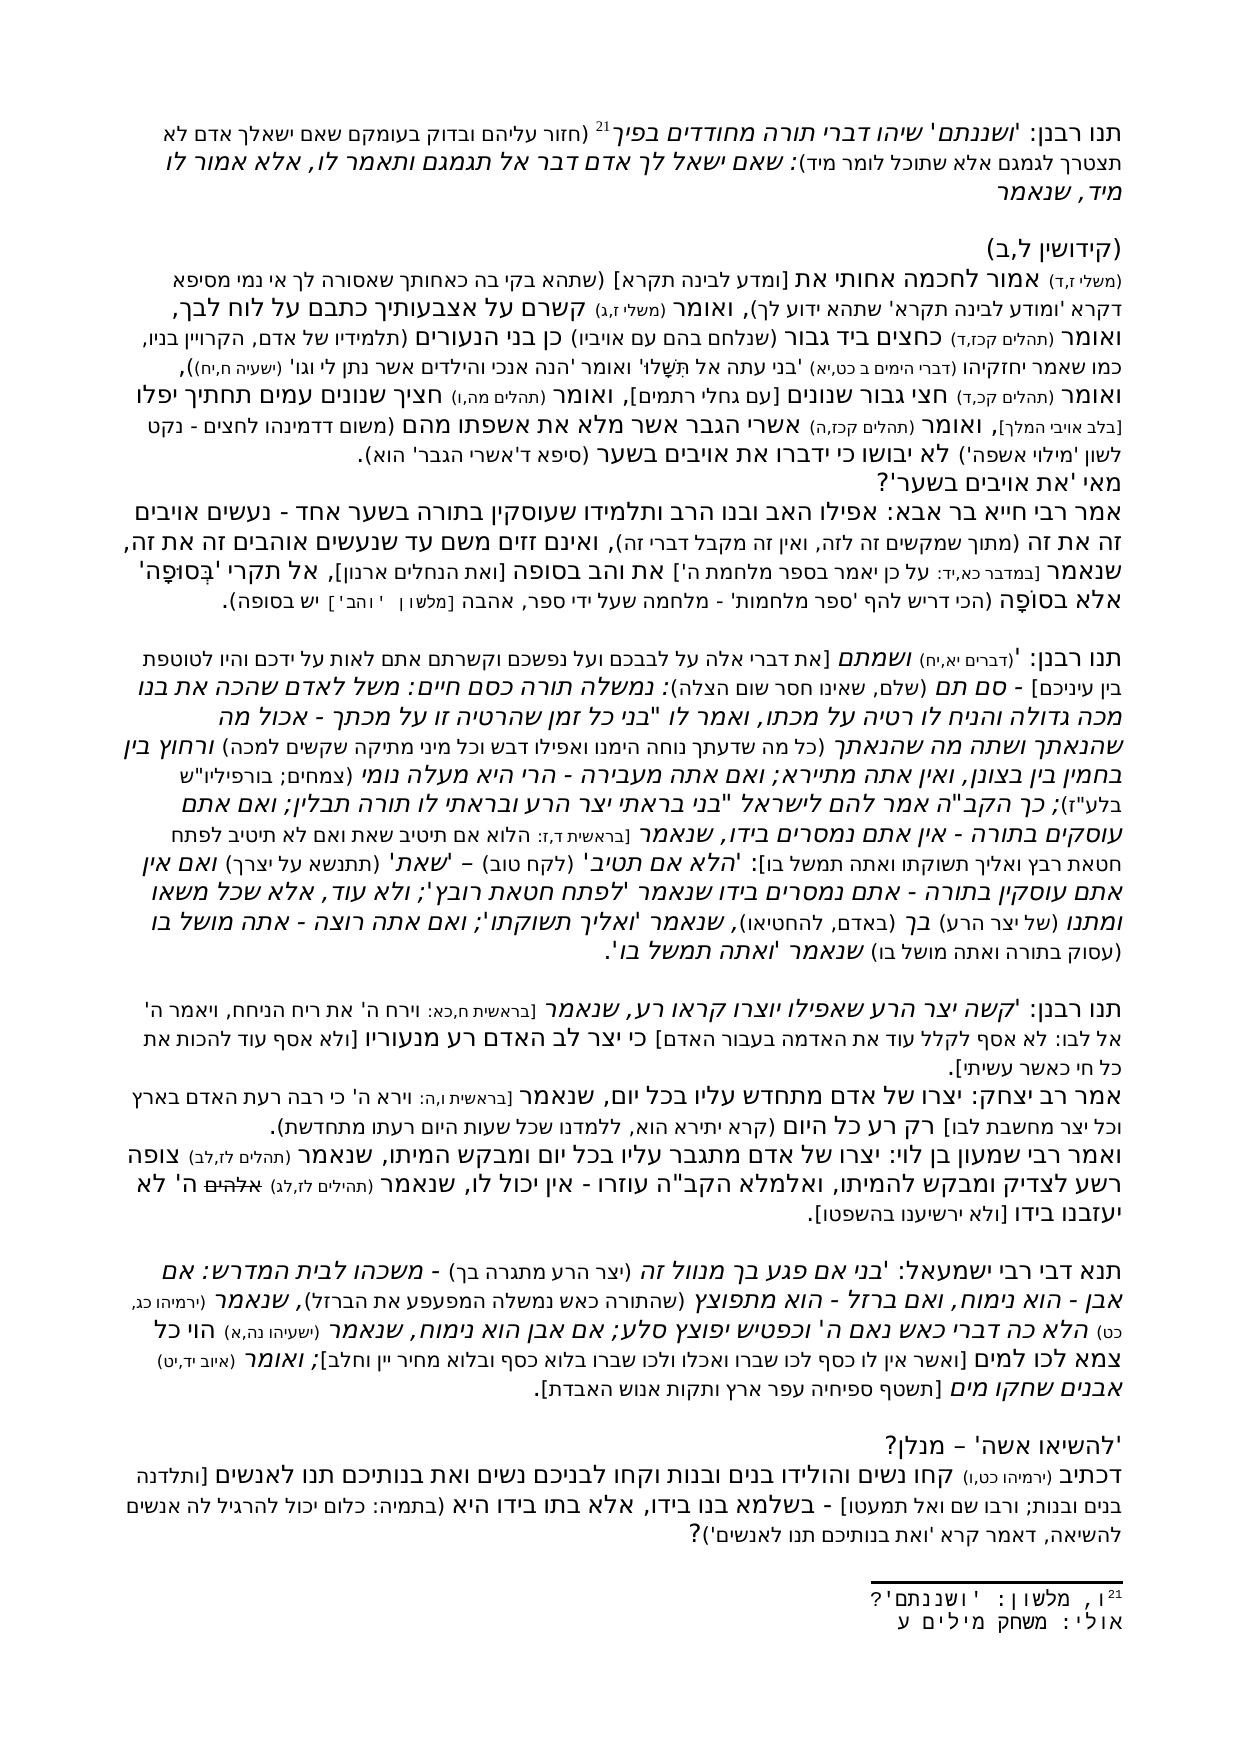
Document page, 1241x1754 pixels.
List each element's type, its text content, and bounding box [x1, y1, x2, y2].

text דכתיב (ירמיהו כט,ו) קחו נשים והולידו בנים ובנות וקחו לבניכם נשים ואת בנותיכם תנו לאנשים [ותלדנה בנים ובנות; ורבו שם ואל תמעטו] - בשלמא בנו בידו, אלא בתו בידו היא (בתמיה: כלום יכול להרגיל לה אנשים להשיאה, דאמר קרא 'ואת בנותיכם תנו לאנשים')? [118, 1461, 1122, 1548]
text אמר רבי חייא בר אבא: אפילו האב ובנו הרב ותלמידו שעוסקין בתורה בשער אחד - נעשים אויבים זה את זה (מתוך שמקשים זה לזה, ואין זה מקבל דברי זה), ואינם זזים משם עד שנעשים אוהבים זה את זה, שנאמר [במדבר כא,יד: על כן יאמר בספר מלחמת ה'] את והב בסופה [ואת הנחלים ארנון], אל תקרי 'בְּסוּפָה' אלא בסוֹפָה (הכי דריש להף 'ספר מלחמות' - מלחמה שעל ידי ספר, אהבה [מלשון 'והב'] יש בסופה). [118, 498, 1122, 614]
text (קידושין ל,ב) [118, 234, 1122, 264]
text תנא דבי רבי ישמעאל: 'בני אם פגע בך מנוול זה (יצר הרע מתגרה בך) - משכהו לבית המדרש: אם אבן - הוא נימוח, ואם ברזל - הוא מתפוצץ (שהתורה כאש נמשלה המפעפע את הברזל), שנאמר (ירמיהו כג,כט) הלא כה דברי כאש נאם ה' וכפטיש יפוצץ סלע; אם אבן הוא נימוח, שנאמר (ישעיהו נה,א) הוי כל צמא לכו למים [ואשר אין לו כסף לכו שברו ואכלו ולכו שברו בלוא כסף ובלוא מחיר יין וחלב]; ואומר (איוב יד,יט) אבנים שחקו מים [תשטף ספיחיה עפר ארץ ותקות אנוש האבדת]. [118, 1256, 1122, 1403]
text ו, מלשון: 'ושננתם'? [118, 1588, 1122, 1612]
text תנו רבנן: 'ושננתם' שיהו דברי תורה מחודדים בפיך (חזור עליהם ובדוק בעומקם שאם ישאלך אדם לא תצטרך לגמגם אלא שתוכל לומר מיד): שאם ישאל לך אדם דבר אל תגמגם ותאמר לו, אלא אמור לו מיד, שנאמר [118, 118, 1122, 206]
text אולי: משחק מילים ע [118, 1612, 1122, 1636]
text 'להשיאו אשה' – מנלן? [118, 1431, 1122, 1461]
text אמר רב יצחק: יצרו של אדם מתחדש עליו בכל יום, שנאמר [בראשית ו,ה: וירא ה' כי רבה רעת האדם בארץ וכל יצר מחשבת לבו] רק רע כל היום (קרא יתירא הוא, ללמדנו שכל שעות היום רעתו מתחדשת). [118, 1082, 1122, 1140]
text תנו רבנן: 'קשה יצר הרע שאפילו יוצרו קראו רע, שנאמר [בראשית ח,כא: וירח ה' את ריח הניחח, ויאמר ה' אל לבו: לא אסף לקלל עוד את האדמה בעבור האדם] כי יצר לב האדם רע מנעוריו [ולא אסף עוד להכות את כל חי כאשר עשיתי]. [118, 994, 1122, 1082]
text (משלי ז,ד) אמור לחכמה אחותי את [ומדע לבינה תקרא] (שתהא בקי בה כאחותך שאסורה לך אי נמי מסיפא דקרא 'ומודע לבינה תקרא' שתהא ידוע לך), ואומר (משלי ז,ג) קשרם על אצבעותיך כתבם על לוח לבך, ואומר (תהלים קכז,ד) כחצים ביד גבור (שנלחם בהם עם אויביו) כן בני הנעורים (תלמידיו של אדם, הקרויין בניו, כמו שאמר יחזקיהו (דברי הימים ב כט,יא) 'בני עתה אל תִּשָּׁלוּ' ואומר 'הנה אנכי והילדים אשר נתן לי וגו' (ישעיה ח,יח)), ואומר (תהלים קכ,ד) חצי גבור שנונים [עם גחלי רתמים], ואומר (תהלים מה,ו) חציך שנונים עמים תחתיך יפלו [בלב אויבי המלך], ואומר (תהלים קכז,ה) אשרי הגבר אשר מלא את אשפתו מהם (משום דדמינהו לחצים - נקט לשון 'מילוי אשפה') לא יבושו כי ידברו את אויבים בשער (סיפא ד'אשרי הגבר' הוא). [118, 264, 1122, 468]
text ואמר רבי שמעון בן לוי: יצרו של אדם מתגבר עליו בכל יום ומבקש המיתו, שנאמר (תהלים לז,לב) צופה רשע לצדיק ומבקש להמיתו, ואלמלא הקב"ה עוזרו - אין יכול לו, שנאמר (תהילים לז,לג) אלהים ה' לא יעזבנו בידו [ולא ירשיענו בהשפטו]. [118, 1140, 1122, 1228]
text תנו רבנן: '(דברים יא,יח) ושמתם [את דברי אלה על לבבכם ועל נפשכם וקשרתם אתם לאות על ידכם והיו לטוטפת בין עיניכם] - סם תם (שלם, שאינו חסר שום הצלה): נמשלה תורה כסם חיים: משל לאדם שהכה את בנו מכה גדולה והניח לו רטיה על מכתו, ואמר לו "בני כל זמן שהרטיה זו על מכתך - אכול מה שהנאתך ושתה מה שהנאתך (כל מה שדעתך נוחה הימנו ואפילו דבש וכל מיני מתיקה שקשים למכה) ורחוץ בין בחמין בין בצונן, ואין אתה מתיירא; ואם אתה מעבירה - הרי היא מעלה נומי (צמחים; בורפיליו"ש בלע"ז); כך הקב"ה אמר להם לישראל "בני בראתי יצר הרע ובראתי לו תורה תבלין; ואם אתם עוסקים בתורה - אין אתם נמסרים בידו, שנאמר [בראשית ד,ז: הלוא אם תיטיב שאת ואם לא תיטיב לפתח חטאת רבץ ואליך תשוקתו ואתה תמשל בו]: 'הלא אם תטיב' (לקח טוב) – 'שאת' (תתנשא על יצרך) ואם אין אתם עוסקין בתורה - אתם נמסרים בידו שנאמר 'לפתח חטאת רובץ'; ולא עוד, אלא שכל משאו ומתנו (של יצר הרע) בך (באדם, להחטיאו), שנאמר 'ואליך תשוקתו'; ואם אתה רוצה - אתה מושל בו (עסוק בתורה ואתה מושל בו) שנאמר 'ואתה תמשל בו'. [118, 643, 1122, 965]
text מאי 'את אויבים בשער'? [118, 468, 1122, 498]
